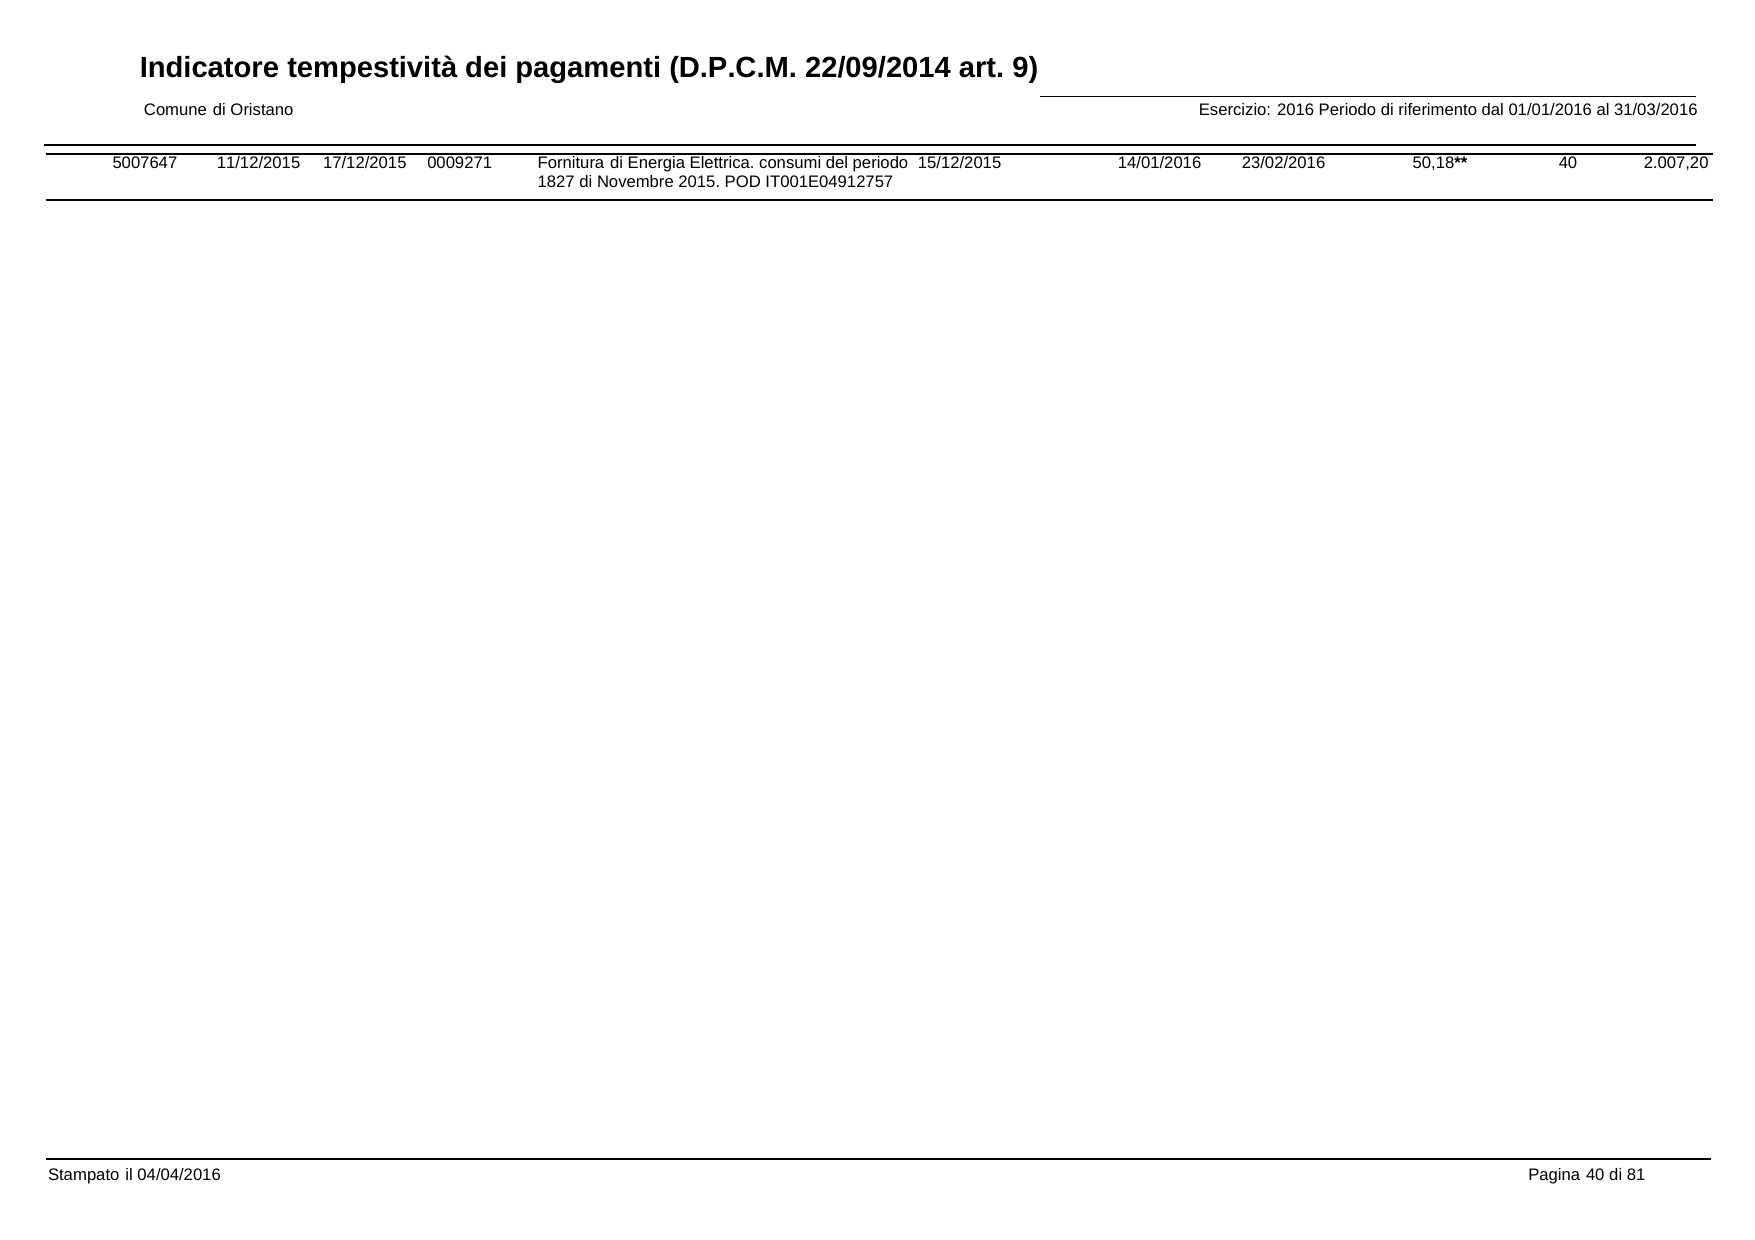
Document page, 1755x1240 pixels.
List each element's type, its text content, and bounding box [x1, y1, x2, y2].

table_cell 50,18** [1364, 155, 1513, 199]
table_cell 11/12/2015 [197, 155, 311, 199]
table_cell 23/02/2016 [1221, 155, 1364, 199]
table_cell Fornitura di Energia Elettrica. consumi del periodo 15/12/2015 1827 di Novembre 2015. POD IT001E04912757 [515, 155, 1082, 199]
table_cell 14/01/2016 [1082, 155, 1221, 199]
table_cell 17/12/2015 [311, 155, 417, 199]
table_cell 5007647 [46, 155, 197, 199]
table_cell 40 [1513, 155, 1606, 199]
table_cell 2.007,20 [1606, 155, 1712, 199]
table_cell 0009271 [417, 155, 515, 199]
